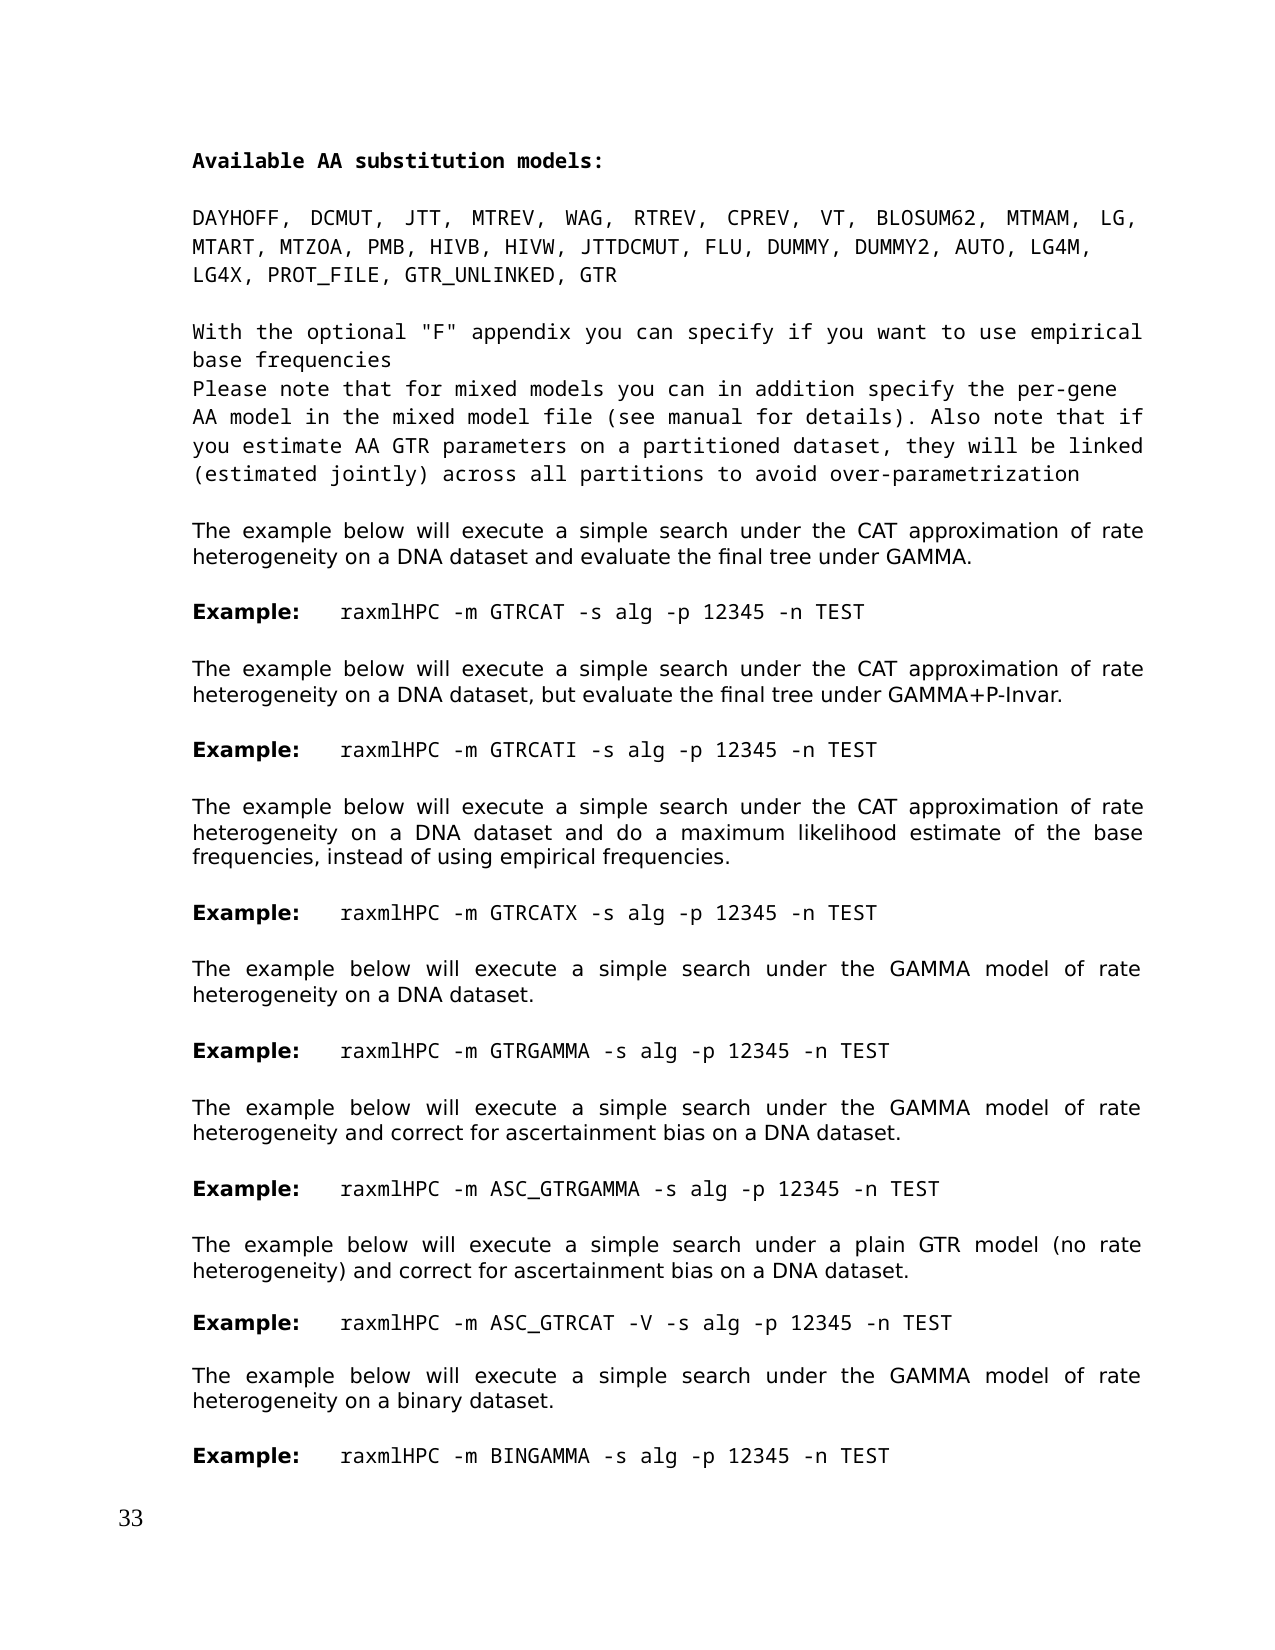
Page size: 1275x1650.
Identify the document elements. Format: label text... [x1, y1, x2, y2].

text Example: raxmlHPC -m BINGAMMA -s alg -p 12345 -n TEST [118, 1441, 1157, 1470]
text With the optional "F" appendix you can specify if you want to use empirical base frequencies [118, 317, 1157, 374]
text The example below will execute a simple search under the GAMMA model of rate heterogeneity on a DNA dataset. [118, 954, 1157, 1007]
text Available AA substitution models: [118, 147, 1157, 175]
text The example below will execute a simple search under the GAMMA model of rate heterogeneity and correct for ascertainment bias on a DNA dataset. [118, 1093, 1157, 1145]
text Example: raxmlHPC -m ASC_GTRCAT -V -s alg -p 12345 -n TEST [118, 1308, 1157, 1336]
text The example below will execute a simple search under the CAT approximation of rate heterogeneity on a DNA dataset and do a maximum likelihood estimate of the base frequencies, instead of using empirical frequencies. [118, 792, 1157, 869]
text Example: raxmlHPC -m GTRGAMMA -s alg -p 12345 -n TEST [118, 1036, 1157, 1064]
text Example: raxmlHPC -m ASC_GTRGAMMA -s alg -p 12345 -n TEST [118, 1174, 1157, 1202]
text The example below will execute a simple search under the GAMMA model of rate heterogeneity on a binary dataset. [118, 1364, 1157, 1413]
text DAYHOFF, DCMUT, JTT, MTREV, WAG, RTREV, CPREV, VT, BLOSUM62, MTMAM, LG, MTART, MTZOA, PMB, HIVB, HIVW, JTTDCMUT, FLU, DUMMY, DUMMY2, AUTO, LG4M, LG4X, PROT_FILE, GTR_UNLINKED, GTR [118, 203, 1157, 289]
text The example below will execute a simple search under a plain GTR model (no rate heterogeneity) and correct for ascertainment bias on a DNA dataset. [118, 1231, 1157, 1283]
text Example: raxmlHPC -m GTRCATX -s alg -p 12345 -n TEST [118, 898, 1157, 926]
text The example below will execute a simple search under the CAT approximation of rate heterogeneity on a DNA dataset, but evaluate the final tree under GAMMA+P-Invar. [118, 654, 1157, 707]
text Example: raxmlHPC -m GTRCATI -s alg -p 12345 -n TEST [118, 735, 1157, 764]
text The example below will execute a simple search under the CAT approximation of rate heterogeneity on a DNA dataset and evaluate the final tree under GAMMA. [118, 516, 1157, 569]
text Example: raxmlHPC -m GTRCAT -s alg -p 12345 -n TEST [118, 597, 1157, 626]
text Please note that for mixed models you can in addition specify the per-gene AA model in the mixed model file (see manual for details). Also note that if you estimate AA GTR parameters on a partitioned dataset, they will be linked (estimated jointly) across all partitions to avoid over-parametrization [118, 374, 1157, 488]
